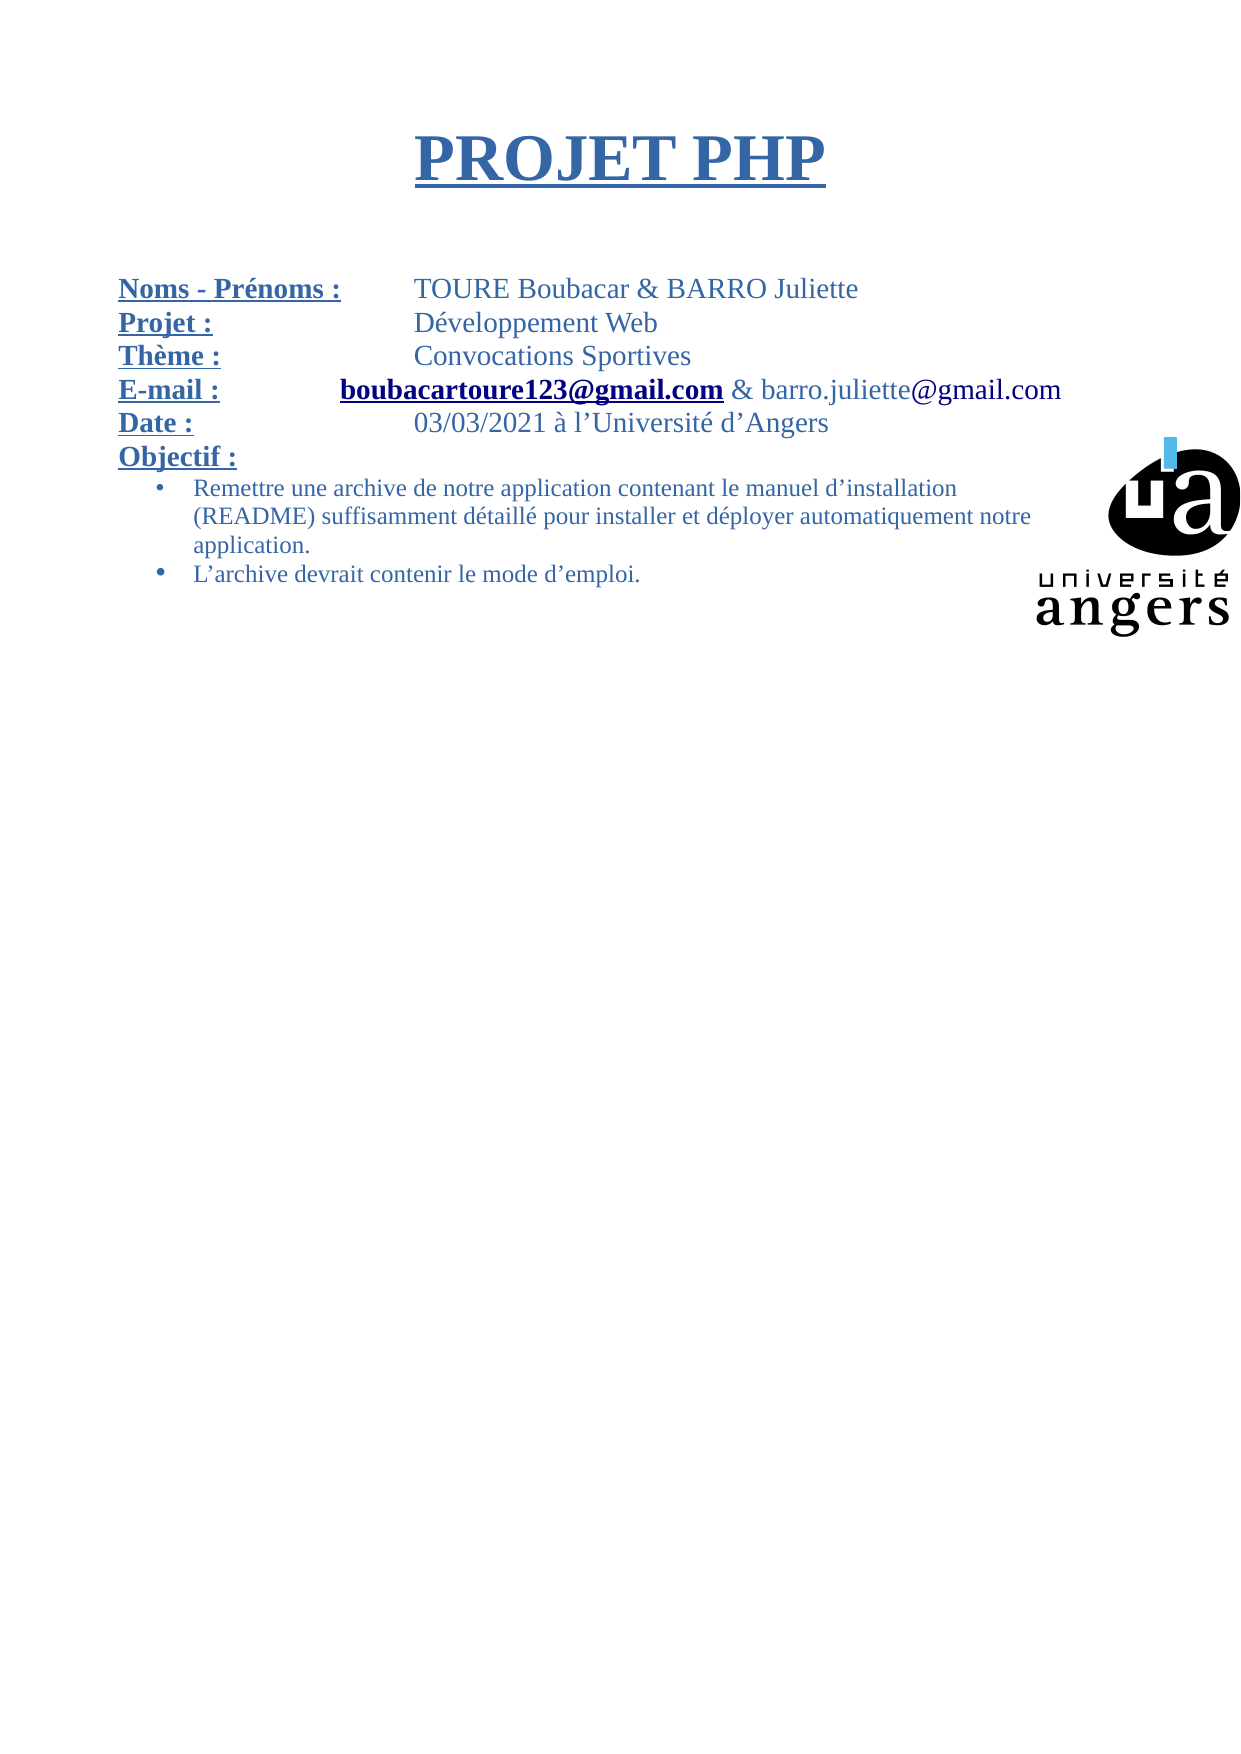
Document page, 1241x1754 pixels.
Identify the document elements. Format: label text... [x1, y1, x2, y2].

text PROJET PHP [118, 118, 1122, 195]
text Date : 03/03/2021 à l’Université d’Angers [118, 406, 1122, 439]
text Objectif : [118, 439, 1036, 473]
text Projet : Développement Web [118, 305, 1122, 338]
list Remettre une archive de notre application contenant le manuel d’installation (README) suffisamment détaillé pour installer et déployer automatiquement notre application. [156, 473, 1036, 559]
picture [1036, 437, 1241, 637]
text Noms - Prénoms : TOURE Boubacar & BARRO Juliette [118, 271, 1122, 305]
text Thème : Convocations Sportives [118, 338, 1122, 372]
list L’archive devrait contenir le mode d’emploi. [156, 559, 1036, 589]
text E-mail : boubacartoure123@gmail.com & barro.juliette@gmail.com [118, 372, 1122, 406]
